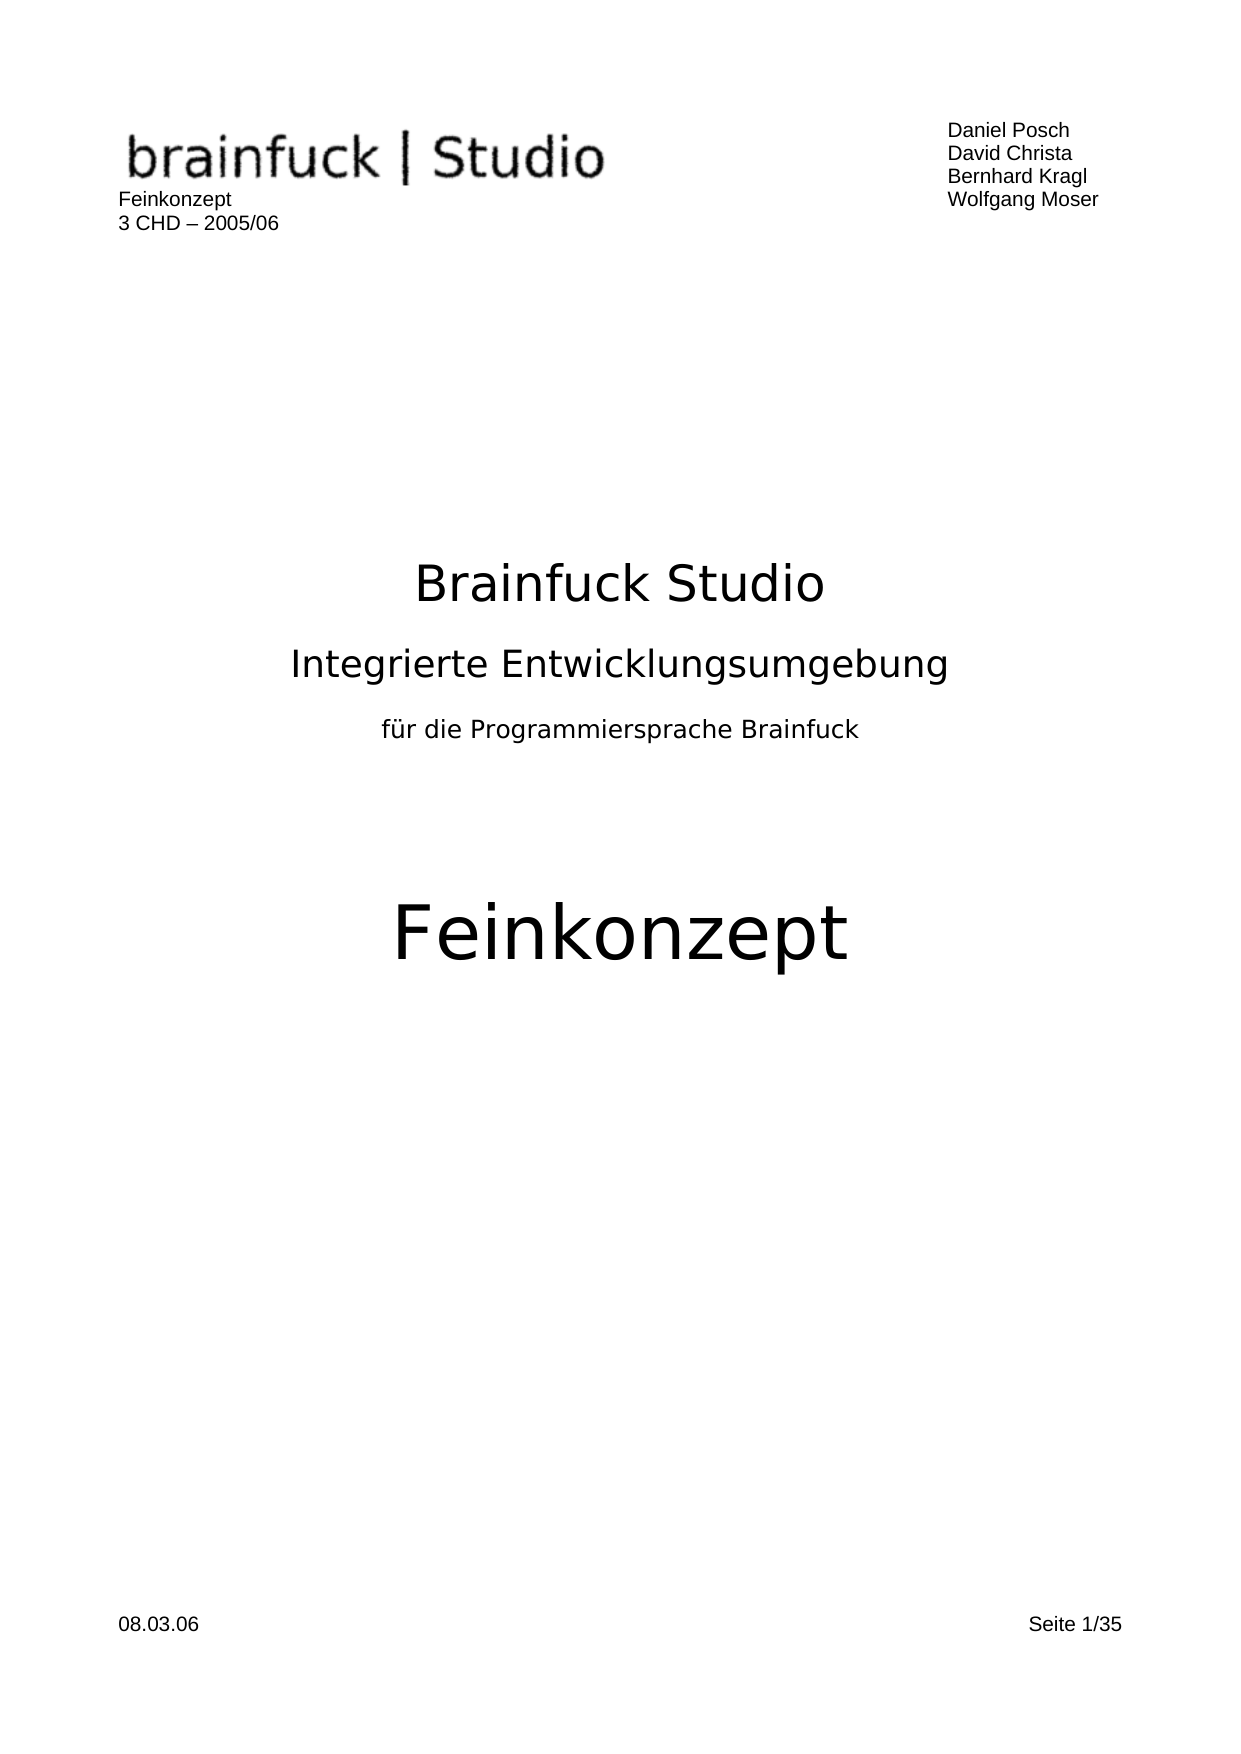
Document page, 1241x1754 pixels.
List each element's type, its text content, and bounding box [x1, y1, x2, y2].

text für die Programmiersprache Brainfuck [118, 715, 1122, 744]
text Feinkonzept [118, 890, 1122, 977]
text Brainfuck Studio [118, 555, 1122, 613]
picture [118, 118, 609, 187]
text Integrierte Entwicklungsumgebung [118, 642, 1122, 686]
